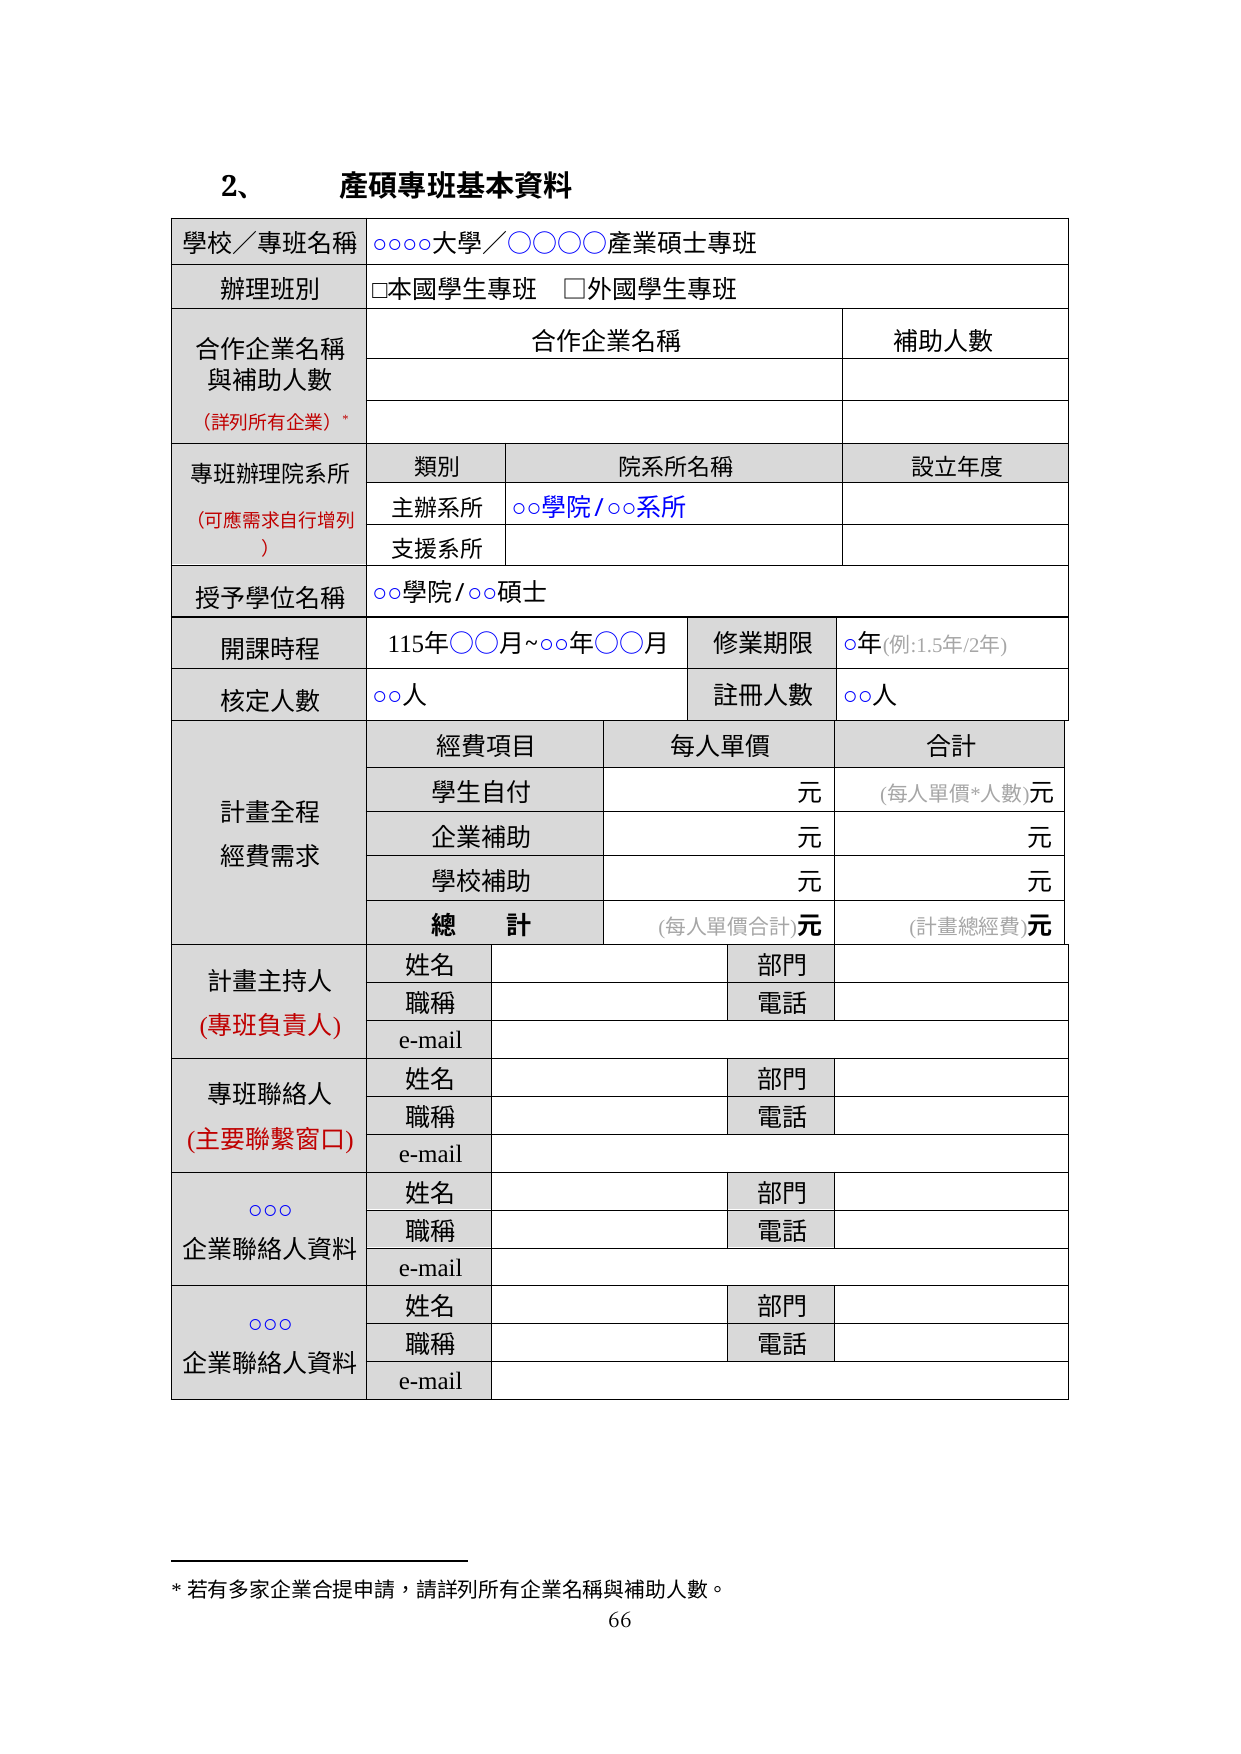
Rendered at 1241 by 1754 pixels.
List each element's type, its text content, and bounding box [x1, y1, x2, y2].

table_cell 註冊人數 [688, 669, 836, 720]
table_cell [492, 983, 727, 1020]
table_cell 姓名 [367, 1173, 491, 1209]
table_cell 元 [604, 812, 834, 855]
table_cell [835, 1211, 1068, 1247]
table_cell [835, 1173, 1068, 1209]
table_cell [835, 1059, 1068, 1096]
table_cell 部門 [728, 1286, 834, 1323]
table_header 學校∕專班名稱 [172, 219, 366, 264]
table_cell 元 [835, 812, 1064, 855]
table_cell 主辦系所 [367, 483, 505, 524]
table_cell [835, 1097, 1068, 1134]
table_cell 部門 [728, 1173, 834, 1209]
table_cell [835, 983, 1068, 1020]
table_cell 每人單價 [604, 721, 834, 767]
table_cell [492, 945, 727, 982]
table_cell 修業期限 [688, 618, 836, 668]
table_cell 專班辦理院系所 （可應需求自行增列） [172, 444, 366, 564]
table_cell 職稱 [367, 1324, 491, 1361]
table_cell 職稱 [367, 983, 491, 1020]
table_cell [506, 525, 842, 564]
table_cell 類別 [367, 444, 505, 482]
table_cell ○年(例:1.5年/2年) [837, 618, 1068, 668]
table_cell [492, 1059, 727, 1096]
table_cell [492, 1135, 1068, 1172]
table_cell 核定人數 [172, 669, 366, 720]
table_cell e-mail [367, 1362, 491, 1399]
table_cell ○○人 [367, 669, 687, 720]
table_cell 合作企業名稱 與補助人數 （詳列所有企業） [172, 309, 366, 443]
table_cell 辦理班別 [172, 265, 366, 308]
table_cell [843, 359, 1068, 400]
table_cell 經費項目 [367, 721, 603, 767]
table_cell 學生自付 [367, 768, 603, 811]
table_cell e-mail [367, 1135, 491, 1172]
table_cell 部門 [728, 1059, 834, 1096]
table_cell ○○學院/○○碩士 [367, 566, 1068, 616]
table_cell 115年○○月~○○年○○月 [367, 618, 687, 668]
table_cell [492, 1286, 727, 1323]
table_cell 企業補助 [367, 812, 603, 855]
table_cell 元 [835, 856, 1064, 900]
table_cell 姓名 [367, 1059, 491, 1096]
table_cell 電話 [728, 1211, 834, 1247]
table_cell [843, 525, 1068, 564]
table_cell [492, 1211, 727, 1247]
table_cell e-mail [367, 1249, 491, 1285]
table_cell □本國學生專班 □外國學生專班 [367, 265, 1068, 308]
table_cell 元 [604, 856, 834, 900]
table_cell 計畫主持人 (專班負責人) [172, 945, 366, 1058]
table_cell [1065, 811, 1069, 855]
table_cell 開課時程 [172, 618, 366, 668]
table_cell 姓名 [367, 945, 491, 982]
table_cell 合作企業名稱 [367, 309, 842, 358]
table_cell ○○○ 企業聯絡人資料 [172, 1173, 366, 1285]
table_cell 計畫全程 經費需求 [172, 721, 366, 944]
table_cell [367, 401, 842, 443]
table_cell 電話 [728, 1324, 834, 1361]
table_cell [1065, 855, 1069, 900]
table_cell 職稱 [367, 1211, 491, 1247]
table_cell [843, 401, 1068, 443]
table_cell (計畫總經費)元 [835, 901, 1064, 944]
table_cell 電話 [728, 1097, 834, 1134]
table_cell [1065, 721, 1069, 767]
table_cell ○○○ 企業聯絡人資料 [172, 1286, 366, 1399]
table_cell [492, 1021, 1068, 1058]
table_cell [1065, 900, 1069, 944]
table_cell [492, 1362, 1068, 1399]
table_cell 姓名 [367, 1286, 491, 1323]
table_cell 院系所名稱 [506, 444, 842, 482]
table_cell 元 [604, 768, 834, 811]
table_header ○○○○大學∕○○○○產業碩士專班 [367, 219, 1068, 264]
table_cell [492, 1324, 727, 1361]
table_cell [492, 1097, 727, 1134]
table_cell 支援系所 [367, 525, 505, 564]
table_cell [1065, 767, 1069, 811]
table_cell [367, 359, 842, 400]
table_cell [835, 1324, 1068, 1361]
table_cell 設立年度 [843, 444, 1068, 482]
table_cell 職稱 [367, 1097, 491, 1134]
table_cell [835, 945, 1068, 982]
table_cell [835, 1286, 1068, 1323]
table_cell 補助人數 [843, 309, 1068, 358]
table_cell [843, 483, 1068, 524]
table_cell 部門 [728, 945, 834, 982]
table_cell [492, 1173, 727, 1209]
table_cell e-mail [367, 1021, 491, 1058]
table_cell [492, 1249, 1068, 1285]
table_cell 授予學位名稱 [172, 566, 366, 616]
table_cell 合計 [835, 721, 1064, 767]
table_cell 學校補助 [367, 856, 603, 900]
list 產碩專班基本資料 [221, 162, 1069, 205]
table_cell 總 計 [367, 901, 603, 944]
table_cell 專班聯絡人 (主要聯繫窗口) [172, 1059, 366, 1172]
table_cell 電話 [728, 983, 834, 1020]
table_cell (每人單價合計)元 [604, 901, 834, 944]
table_cell ○○學院/○○系所 [506, 483, 842, 524]
table_cell ○○人 [837, 669, 1068, 720]
table_cell (每人單價*人數)元 [835, 768, 1064, 811]
